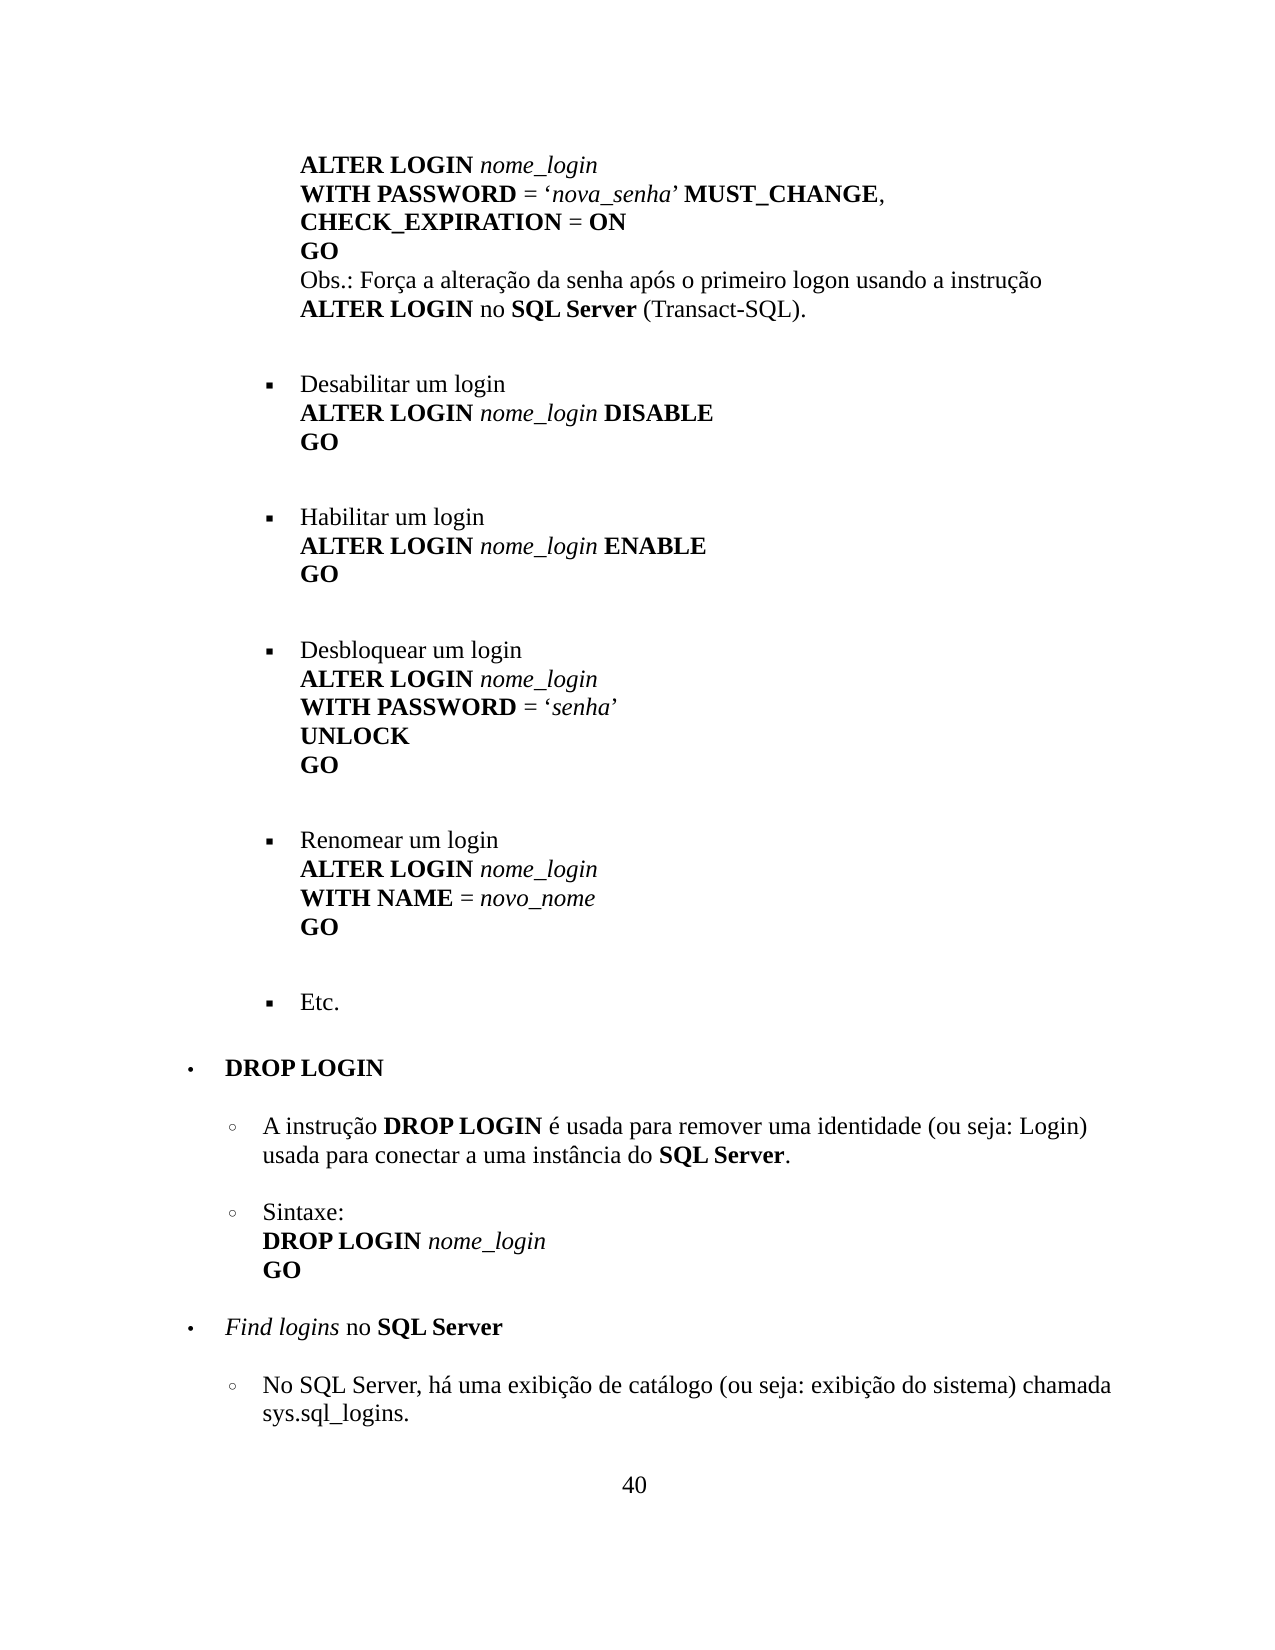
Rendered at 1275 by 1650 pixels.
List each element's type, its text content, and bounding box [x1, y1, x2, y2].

list Etc. [262, 987, 1125, 1044]
list Sintaxe: DROP LOGIN nome_login GO [225, 1197, 1125, 1312]
list Habilitar um login ALTER LOGIN nome_login ENABLE GO [262, 502, 1125, 617]
list Renomear um login ALTER LOGIN nome_login WITH NAME = novo_nome GO [262, 825, 1125, 969]
list No SQL Server, há uma exibição de catálogo (ou seja: exibição do sistema) chamada sys.sql_logins. [225, 1370, 1125, 1427]
list A instrução DROP LOGIN é usada para remover uma identidade (ou seja: Login) usada para conectar a uma instância do SQL Server. [225, 1111, 1125, 1197]
list Desbloquear um login ALTER LOGIN nome_login WITH PASSWORD = ‘senha’ UNLOCK GO [262, 635, 1125, 807]
list ALTER LOGIN nome_login WITH PASSWORD = ‘nova_senha’ MUST_CHANGE, CHECK_EXPIRATION = ON GO Obs.: Força a alteração da senha após o primeiro logon usando a instrução ALTER LOGIN no SQL Server (Transact-SQL). [262, 150, 1125, 351]
list DROP LOGIN [187, 1053, 1125, 1111]
list Find logins no SQL Server [187, 1312, 1125, 1370]
list Desabilitar um login ALTER LOGIN nome_login DISABLE GO [262, 369, 1125, 484]
